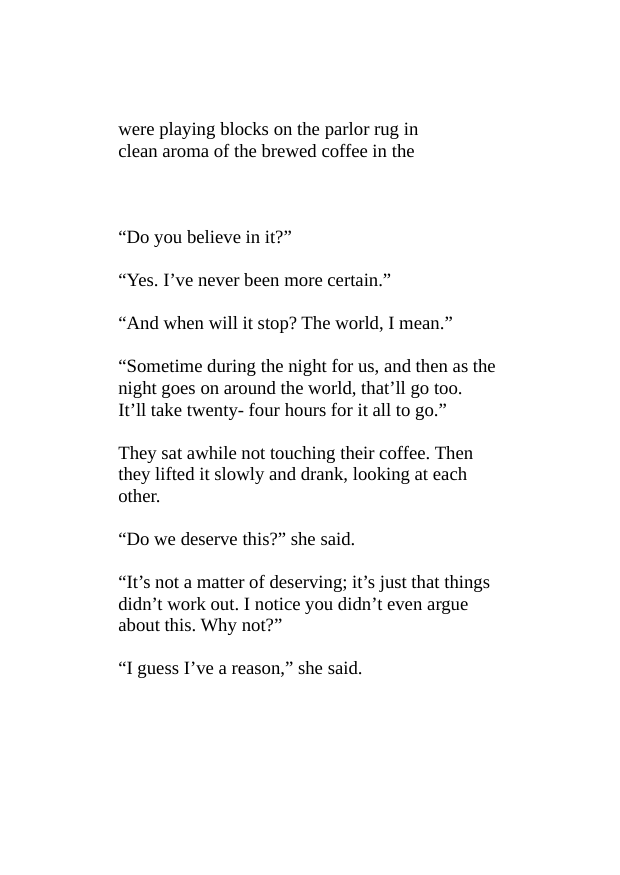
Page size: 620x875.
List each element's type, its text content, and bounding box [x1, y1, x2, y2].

text were playing blocks on the parlor rug in clean aroma of the brewed coffee in the “Do you believe in it?” “Yes. I’ve never been more certain.” “And when will it stop? The world, I mean.” “Sometime during the night for us, and then as the night goes on around the world, that’ll go too. It’ll take twenty- four hours for it all to go.” They sat awhile not touching their coffee. Then they lifted it slowly and drank, looking at each other. “Do we deserve this?” she said. “It’s not a matter of deserving; it’s just that things didn’t work out. I notice you didn’t even argue about this. Why not?” “I guess I’ve a reason,” she said. [118, 118, 501, 700]
